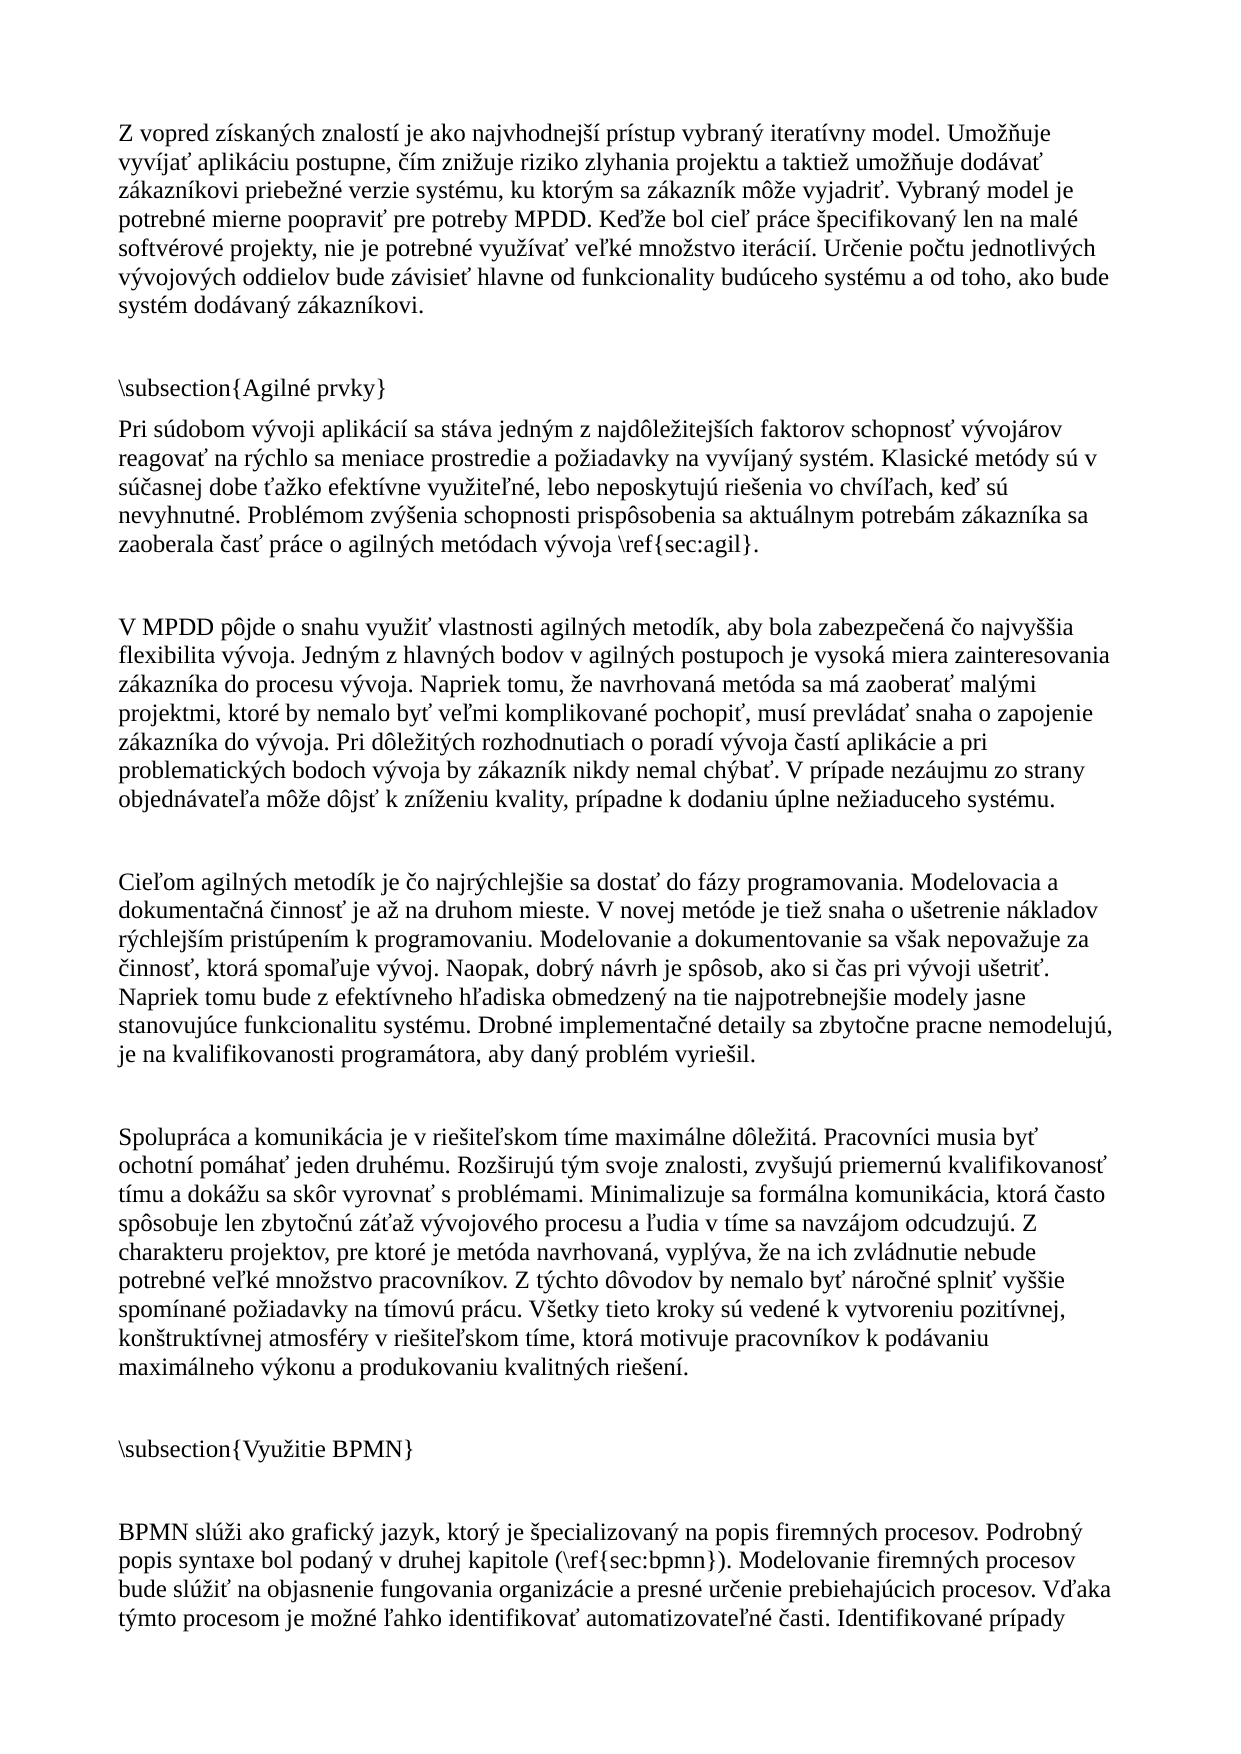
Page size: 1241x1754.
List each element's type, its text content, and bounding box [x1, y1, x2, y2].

text V MPDD pôjde o snahu využiť vlastnosti agilných metodík, aby bola zabezpečená čo najvyššia flexibilita vývoja. Jedným z hlavných bodov v agilných postupoch je vysoká miera zainteresovania zákazníka do procesu vývoja. Napriek tomu, že navrhovaná metóda sa má zaoberať malými projektmi, ktoré by nemalo byť veľmi komplikované pochopiť, musí prevládať snaha o zapojenie zákazníka do vývoja. Pri dôležitých rozhodnutiach o poradí vývoja častí aplikácie a pri problematických bodoch vývoja by zákazník nikdy nemal chýbať. V prípade nezáujmu zo strany objednávateľa môže dôjsť k zníženiu kvality, prípadne k dodaniu úplne nežiaduceho systému. [118, 612, 1119, 813]
text Spolupráca a komunikácia je v riešiteľskom tíme maximálne dôležitá. Pracovníci musia byť ochotní pomáhať jeden druhému. Rozširujú tým svoje znalosti, zvyšujú priemernú kvalifikovanosť tímu a dokážu sa skôr vyrovnať s problémami. Minimalizuje sa formálna komunikácia, ktorá často spôsobuje len zbytočnú záťaž vývojového procesu a ľudia v tíme sa navzájom odcudzujú. Z charakteru projektov, pre ktoré je metóda navrhovaná, vyplýva, že na ich zvládnutie nebude potrebné veľké množstvo pracovníkov. Z týchto dôvodov by nemalo byť náročné splniť vyššie spomínané požiadavky na tímovú prácu. Všetky tieto kroky sú vedené k vytvoreniu pozitívnej, konštruktívnej atmosféry v riešiteľskom tíme, ktorá motivuje pracovníkov k podávaniu maximálneho výkonu a produkovaniu kvalitných riešení. [118, 1122, 1119, 1381]
text Cieľom agilných metodík je čo najrýchlejšie sa dostať do fázy programovania. Modelovacia a dokumentačná činnosť je až na druhom mieste. V novej metóde je tiež snaha o ušetrenie nákladov rýchlejším pristúpením k programovaniu. Modelovanie a dokumentovanie sa však nepovažuje za činnosť, ktorá spomaľuje vývoj. Naopak, dobrý návrh je spôsob, ako si čas pri vývoji ušetriť. Napriek tomu bude z efektívneho hľadiska obmedzený na tie najpotrebnejšie modely jasne stanovujúce funkcionalitu systému. Drobné implementačné detaily sa zbytočne pracne nemodelujú, je na kvalifikovanosti programátora, aby daný problém vyriešil. [118, 867, 1119, 1068]
text BPMN slúži ako grafický jazyk, ktorý je špecializovaný na popis firemných procesov. Podrobný popis syntaxe bol podaný v druhej kapitole (\ref{sec:bpmn}). Modelovanie firemných procesov bude slúžiť na objasnenie fungovania organizácie a presné určenie prebiehajúcich procesov. Vďaka týmto procesom je možné ľahko identifikovať automatizovateľné časti. Identifikované prípady [118, 1517, 1119, 1632]
text Pri súdobom vývoji aplikácií sa stáva jedným z najdôležitejších faktorov schopnosť vývojárov reagovať na rýchlo sa meniace prostredie a požiadavky na vyvíjaný systém. Klasické metódy sú v súčasnej dobe ťažko efektívne využiteľné, lebo neposkytujú riešenia vo chvíľach, keď sú nevyhnutné. Problémom zvýšenia schopnosti prispôsobenia sa aktuálnym potrebám zákazníka sa zaoberala časť práce o agilných metódach vývoja \ref{sec:agil}. [118, 414, 1119, 558]
text \subsection{Agilné prvky} [118, 373, 1119, 402]
text \subsection{Využitie BPMN} [118, 1434, 1119, 1463]
text Z vopred získaných znalostí je ako najvhodnejší prístup vybraný iteratívny model. Umožňuje vyvíjať aplikáciu postupne, čím znižuje riziko zlyhania projektu a taktiež umožňuje dodávať zákazníkovi priebežné verzie systému, ku ktorým sa zákazník môže vyjadriť. Vybraný model je potrebné mierne poopraviť pre potreby MPDD. Keďže bol cieľ práce špecifikovaný len na malé softvérové projekty, nie je potrebné využívať veľké množstvo iterácií. Určenie počtu jednotlivých vývojových oddielov bude závisieť hlavne od funkcionality budúceho systému a od toho, ako bude systém dodávaný zákazníkovi. [118, 118, 1119, 319]
